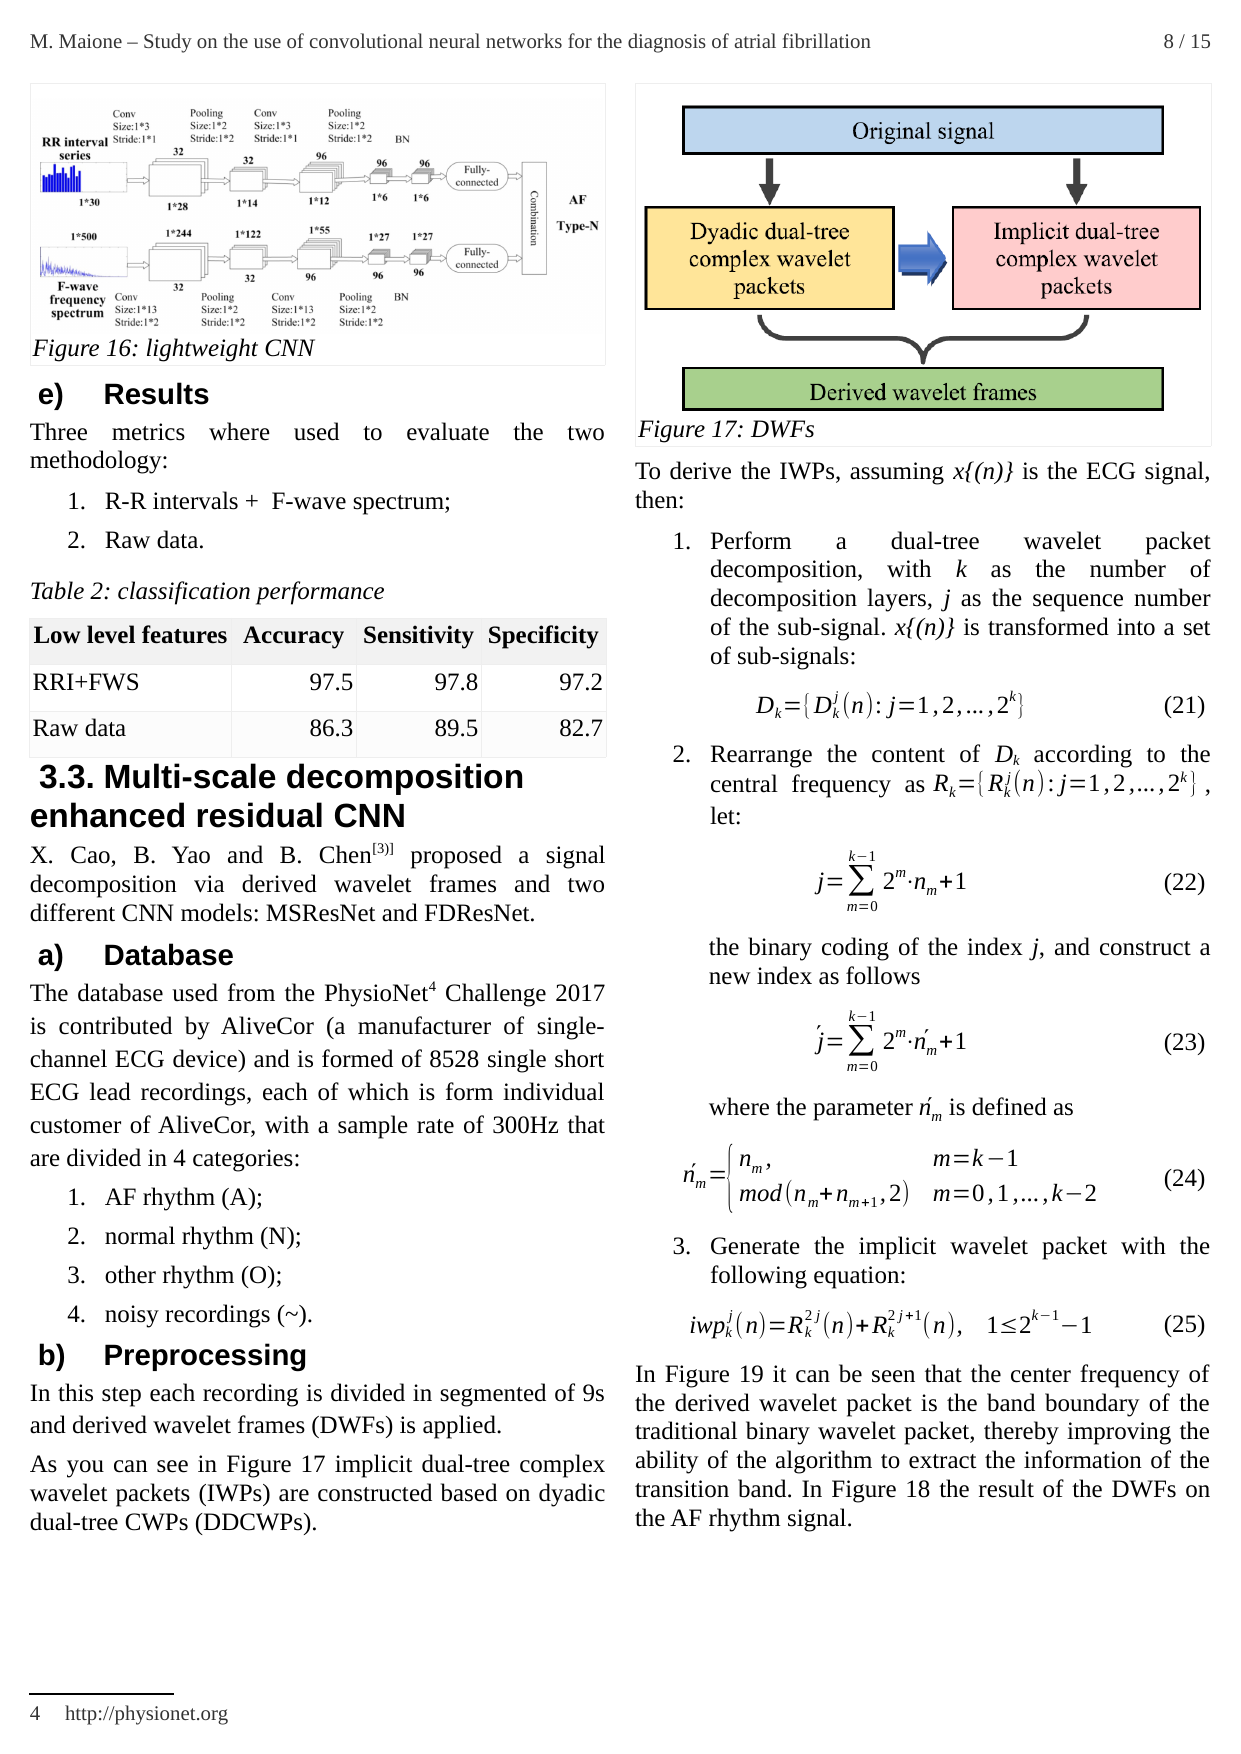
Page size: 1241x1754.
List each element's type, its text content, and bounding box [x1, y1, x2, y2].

list Generate the implicit wavelet packet with the following equation: [672, 1231, 1211, 1289]
table_header [635, 681, 1147, 739]
list Raw data. [67, 525, 605, 554]
table_cell 97.8 [357, 665, 481, 711]
table_cell 86.3 [232, 712, 356, 757]
text the binary coding of the index j, and construct a new index as follows [709, 932, 1211, 990]
text Table 2: classification performance [29, 576, 605, 605]
list noisy recordings (~). [67, 1299, 605, 1328]
text In Figure 19 it can be seen that the center frequency of the derived wavelet packet is the band boundary of the traditional binary wavelet packet, thereby improving the ability of the algorithm to extract the information of the transition band. In Figure 18 the result of the DWFs on the AF rhythm signal. [635, 1359, 1211, 1531]
table_header Sensitivity [357, 619, 481, 664]
text To derive the IWPs, assuming x{(n)} is the ECG signal, then: [635, 456, 1211, 514]
text Figure 17: DWFs [638, 415, 1208, 443]
text As you can see in Figure 17 implicit dual-tree complex wavelet packets (IWPs) are constructed based on dyadic dual-tree CWPs (DDCWPs). [29, 1449, 605, 1536]
subtitle Multi-scale decomposition enhanced residual CNN [29, 758, 605, 834]
text where the parameteris defined as [709, 1092, 1211, 1124]
text http://physionet.org [29, 1700, 605, 1724]
table_cell Raw data [30, 712, 231, 757]
table_header (23) [1147, 1002, 1211, 1092]
table_header (22) [1147, 842, 1211, 932]
table_header (25) [1147, 1301, 1211, 1359]
table_header [635, 1002, 1147, 1092]
text Three metrics where used to evaluate the two methodology: [29, 417, 605, 474]
list AF rhythm (A); [67, 1182, 605, 1211]
table_header [635, 1301, 1147, 1359]
picture [32, 98, 603, 334]
table_header Accuracy [232, 619, 356, 664]
subtitle Database [29, 938, 605, 972]
table_header Low level features [30, 619, 231, 664]
table_header Specificity [482, 619, 606, 664]
table_cell RRI+FWS [30, 665, 231, 711]
text The database used from the PhysioNet Challenge 2017 is contributed by AliveCor (a manufacturer of single-channel ECG device) and is formed of 8528 single short ECG lead recordings, each of which is form individual customer of AliveCor, with a sample rate of 300Hz that are divided in 4 categories: [29, 978, 605, 1172]
list Rearrange the content of Dk according to the central frequency as, let: [672, 739, 1211, 830]
table_cell 97.2 [482, 665, 606, 711]
table_header (24) [1147, 1136, 1211, 1231]
text X. Cao, B. Yao and B. Chen[3] proposed a signal decomposition via derived wavelet frames and two different CNN models: MSResNet and FDResNet. [29, 840, 605, 927]
text In this step each recording is divided in segmented of 9s and derived wavelet frames (DWFs) is applied. [29, 1378, 605, 1439]
text Figure 16: lightweight CNN [32, 334, 602, 362]
subtitle Results [29, 377, 605, 411]
table_header [635, 1136, 1147, 1231]
table_header (21) [1147, 681, 1211, 739]
list normal rhythm (N); [67, 1221, 605, 1250]
list R-R intervals + F-wave spectrum; [67, 486, 605, 515]
list Perform a dual-tree wavelet packet decomposition, with k as the number of decomposition layers, j as the sequence number of the sub-signal. x{(n)} is transformed into a set of sub-signals: [672, 526, 1211, 669]
subtitle Preprocessing [29, 1338, 605, 1372]
table_header [635, 842, 1147, 932]
picture [637, 98, 1208, 415]
table_cell 82.7 [482, 712, 606, 757]
list other rhythm (O); [67, 1260, 605, 1289]
table_cell 89.5 [357, 712, 481, 757]
table_cell 97.5 [232, 665, 356, 711]
